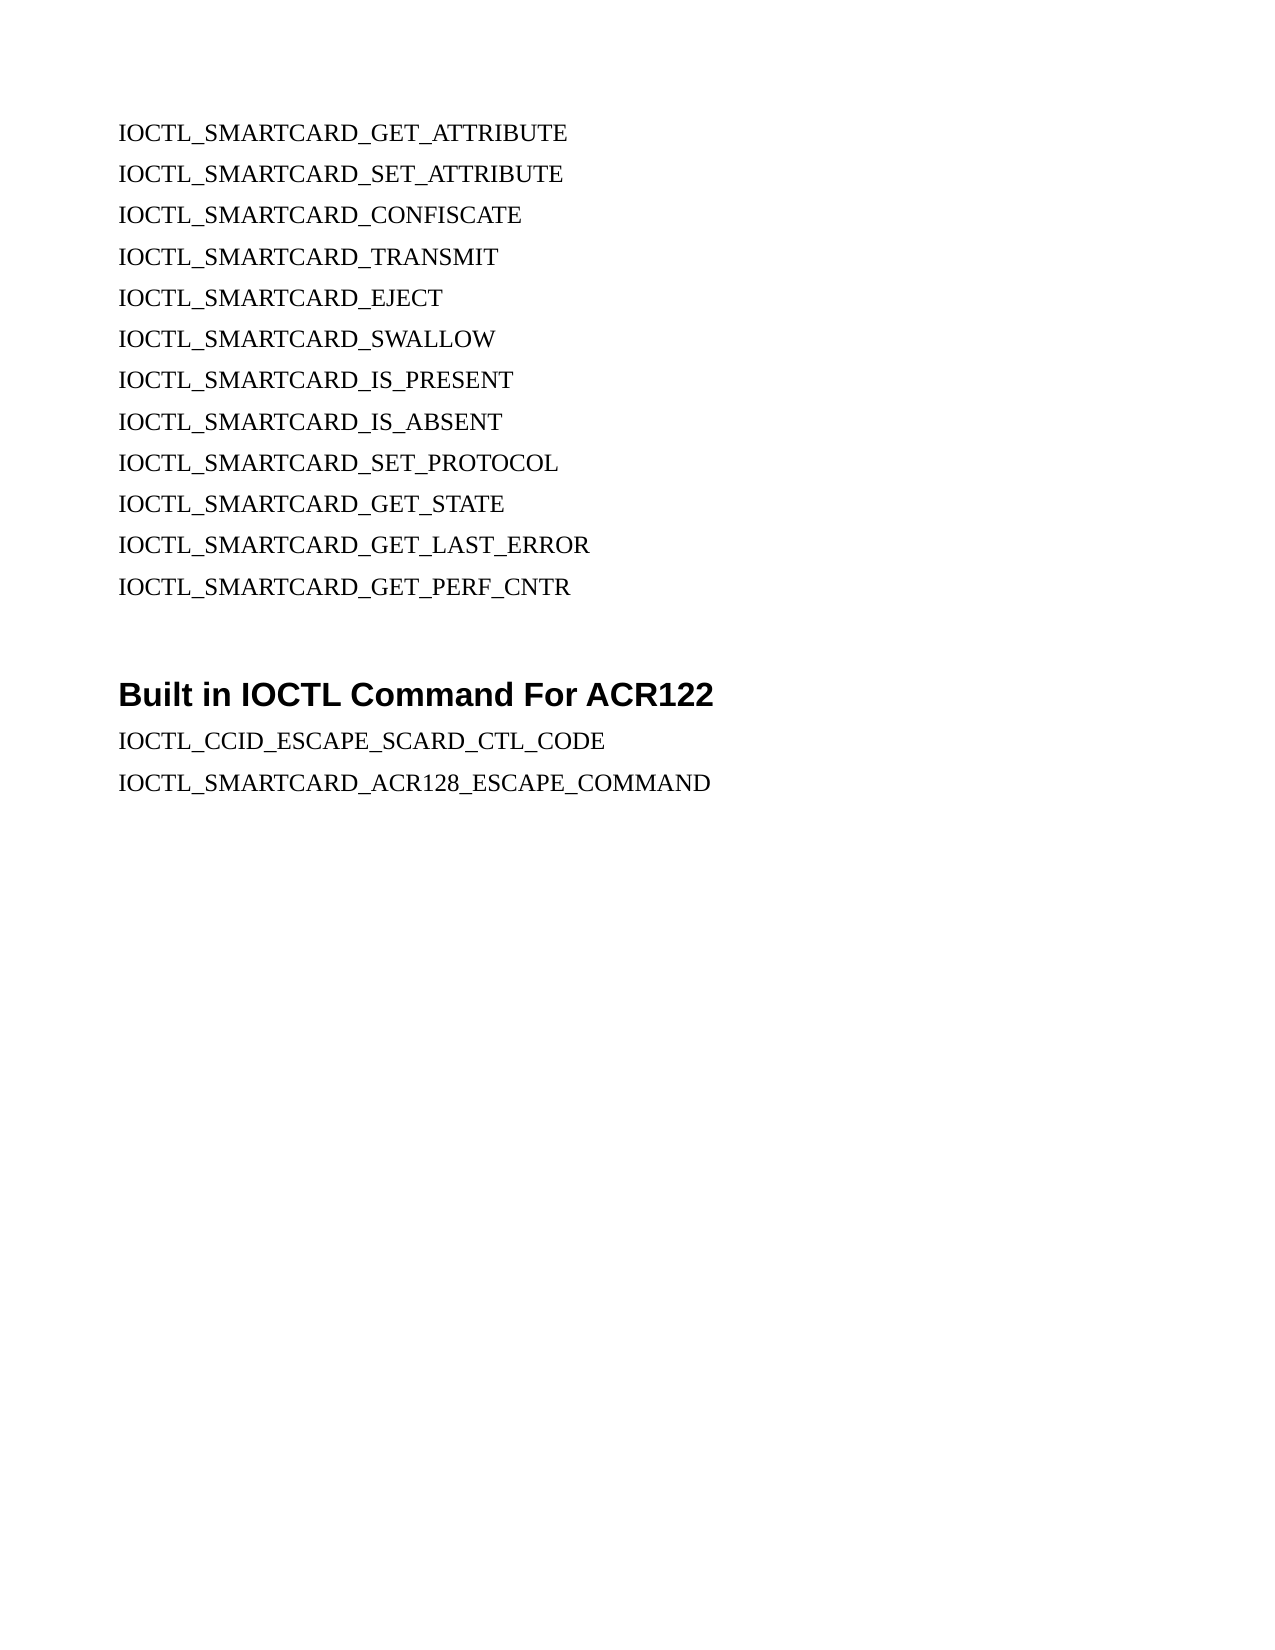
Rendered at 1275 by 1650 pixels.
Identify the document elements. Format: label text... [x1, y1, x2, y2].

text IOCTL_CCID_ESCAPE_SCARD_CTL_CODE [118, 726, 1157, 755]
text IOCTL_SMARTCARD_GET_PERF_CNTR [118, 572, 1157, 601]
text IOCTL_SMARTCARD_CONFISCATE [118, 201, 1157, 229]
text IOCTL_SMARTCARD_IS_ABSENT [118, 407, 1157, 436]
text IOCTL_SMARTCARD_IS_PRESENT [118, 366, 1157, 394]
text IOCTL_SMARTCARD_EJECT [118, 283, 1157, 312]
text IOCTL_SMARTCARD_SWALLOW [118, 324, 1157, 353]
text IOCTL_SMARTCARD_TRANSMIT [118, 242, 1157, 271]
subtitle Built in IOCTL Command For ACR122 [118, 675, 1157, 714]
text IOCTL_SMARTCARD_ACR128_ESCAPE_COMMAND [118, 768, 1157, 796]
text IOCTL_SMARTCARD_GET_LAST_ERROR [118, 531, 1157, 559]
text IOCTL_SMARTCARD_GET_ATTRIBUTE [118, 118, 1157, 147]
text IOCTL_SMARTCARD_GET_STATE [118, 489, 1157, 518]
text IOCTL_SMARTCARD_SET_PROTOCOL [118, 448, 1157, 477]
text IOCTL_SMARTCARD_SET_ATTRIBUTE [118, 159, 1157, 188]
